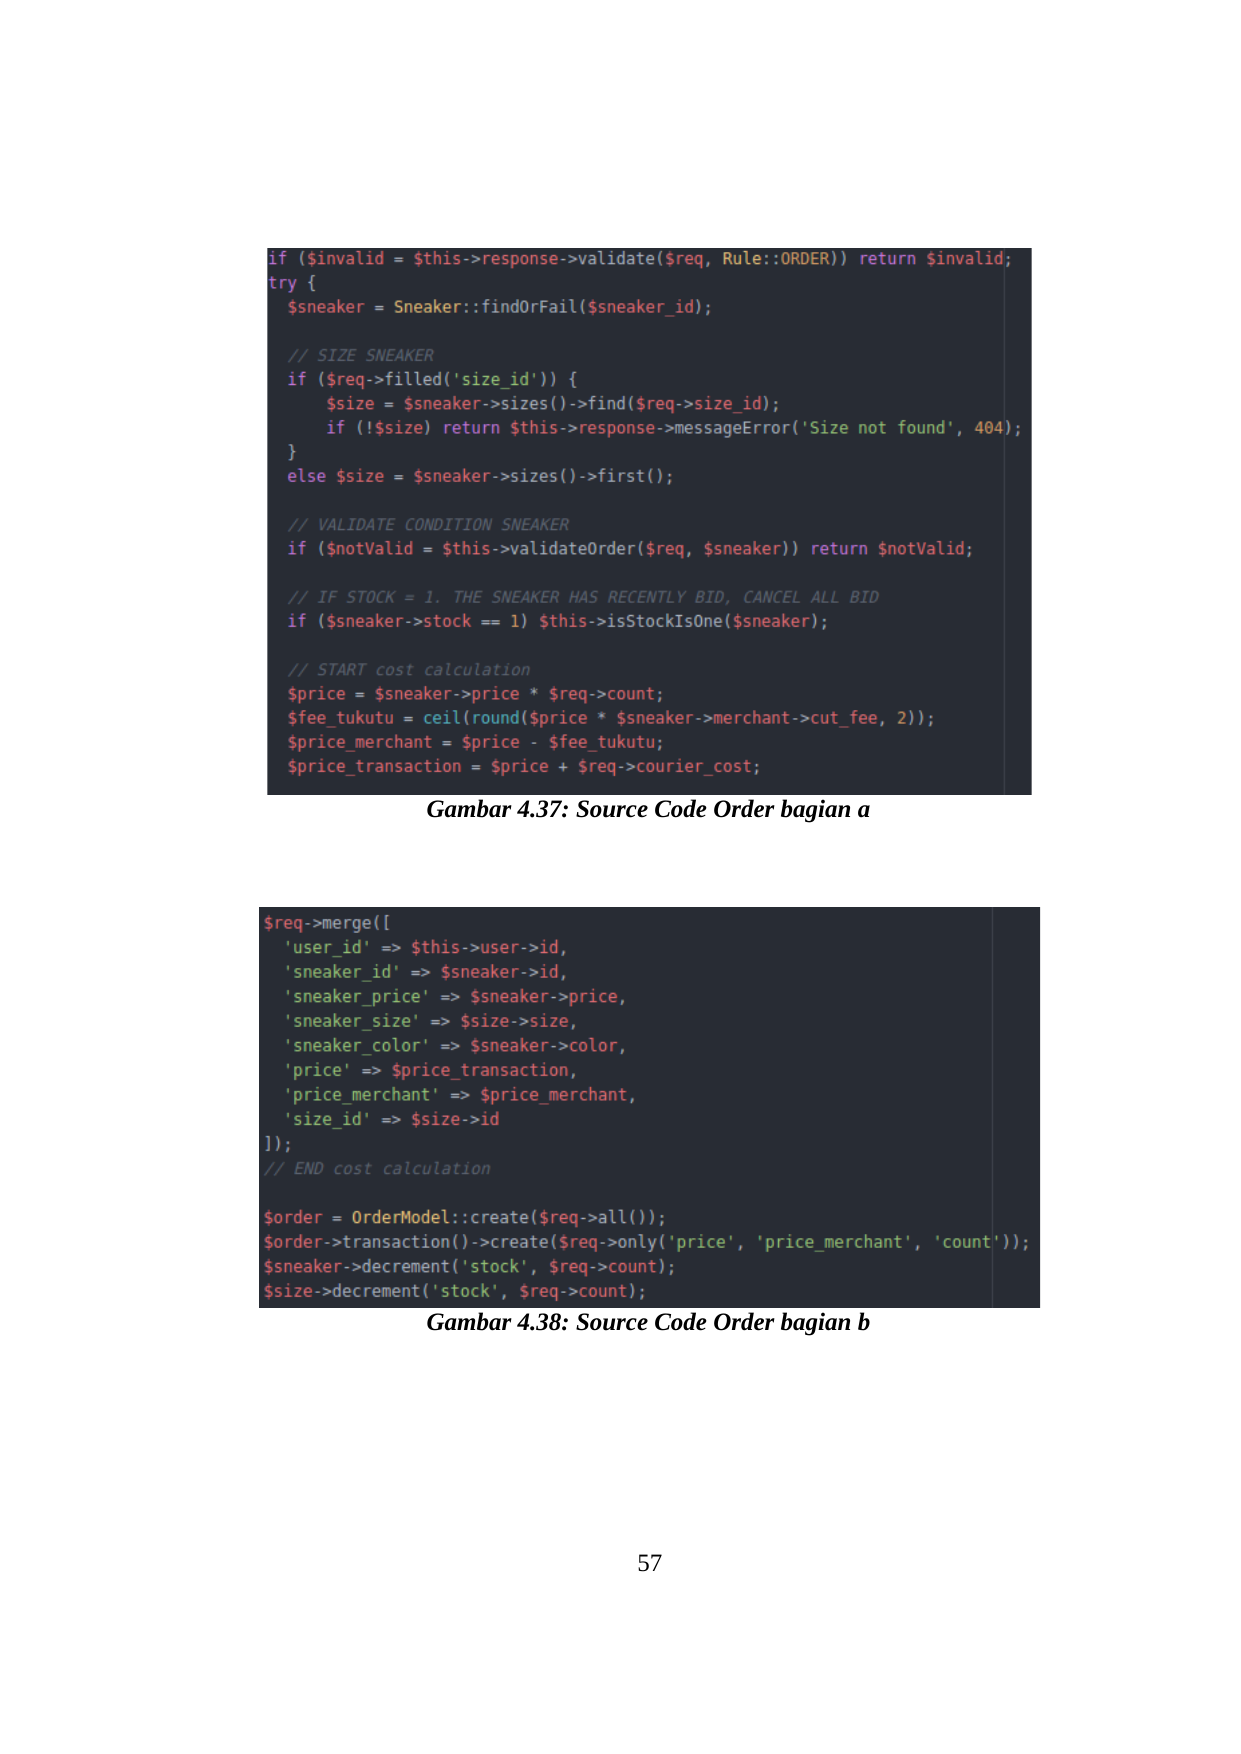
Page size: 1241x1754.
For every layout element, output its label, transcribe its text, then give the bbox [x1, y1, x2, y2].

picture [259, 907, 1041, 1308]
text Gambar 4.38: Source Code Order bagian b [259, 1308, 1040, 1336]
picture [267, 248, 1032, 795]
text Gambar 4.37: Source Code Order bagian a [267, 795, 1032, 823]
